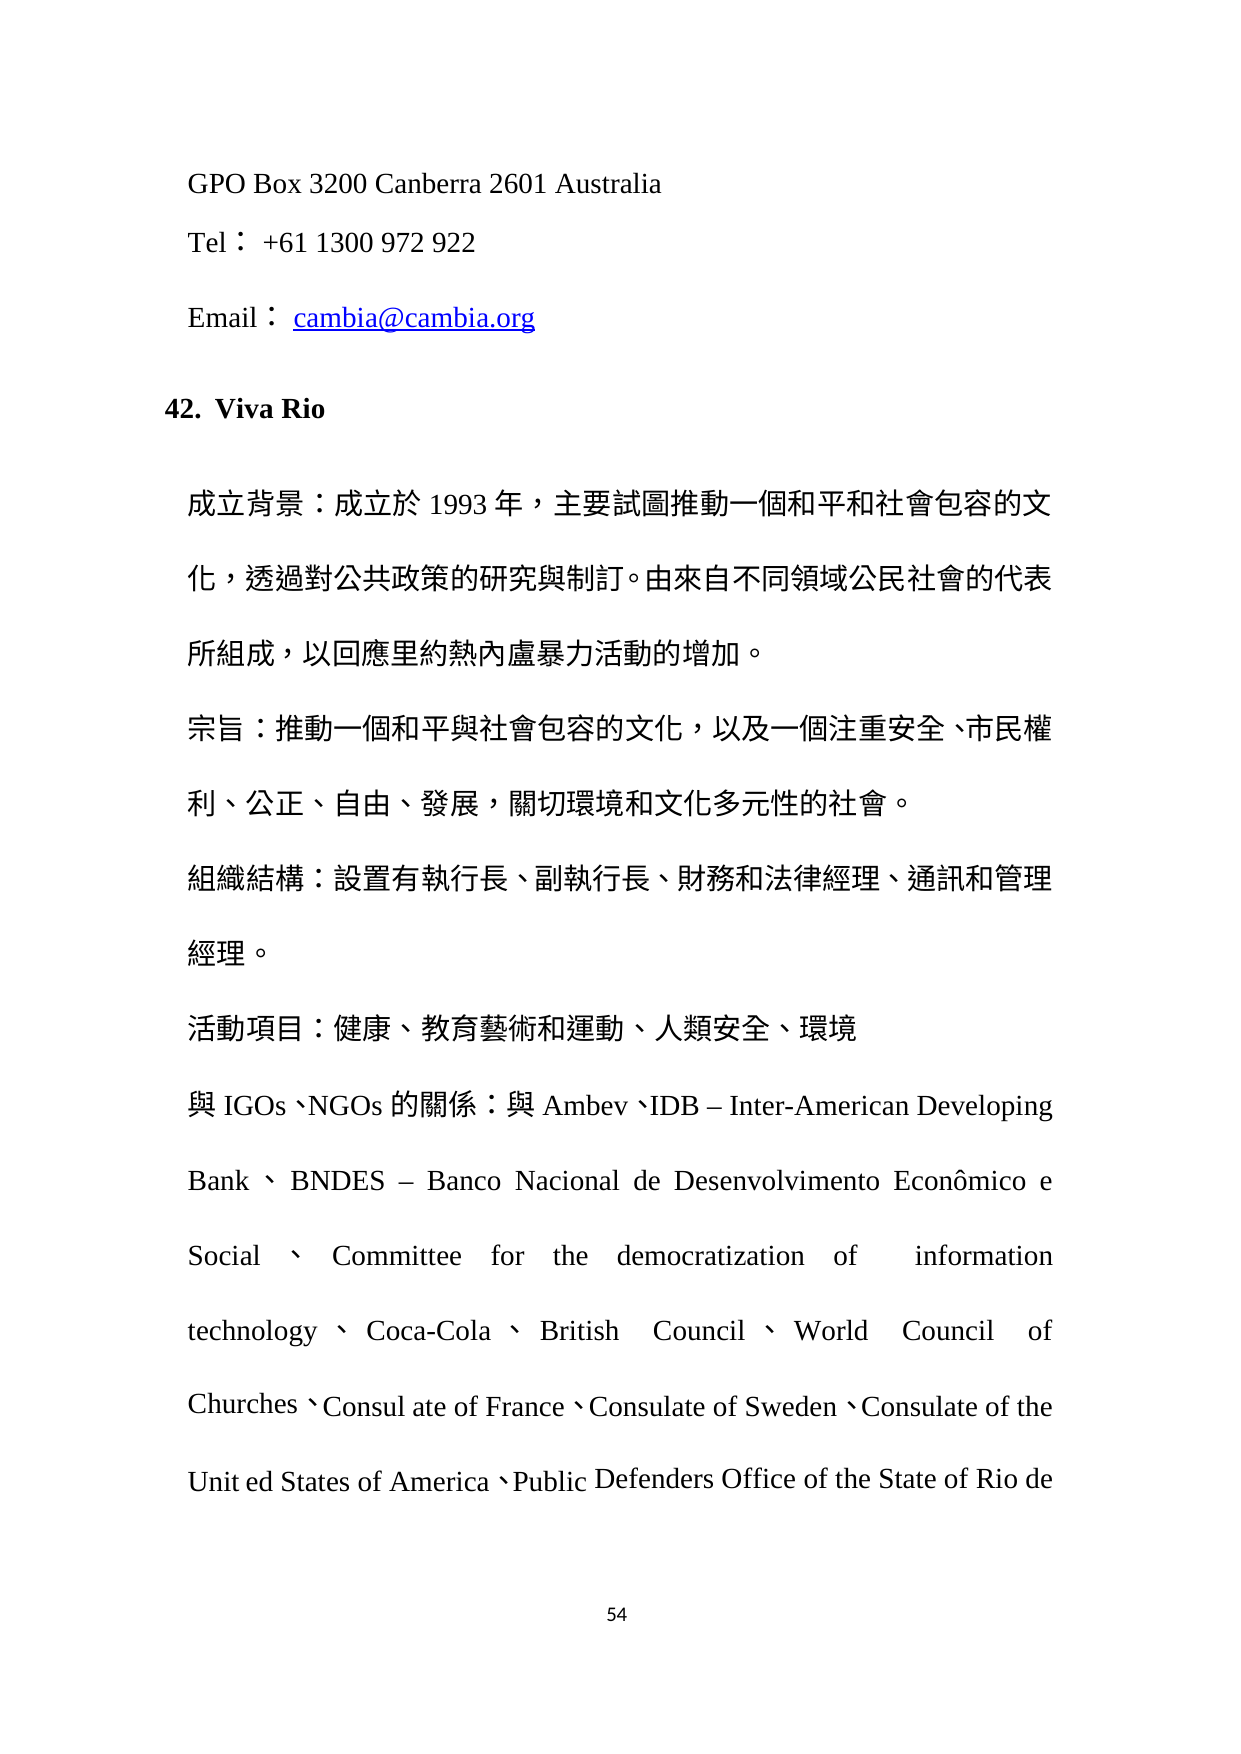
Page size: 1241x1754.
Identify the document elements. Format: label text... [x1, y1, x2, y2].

text Email： cambia@cambia.org [187, 277, 1053, 352]
text GPO Box 3200 Canberra 2601 Australia [187, 164, 1053, 202]
text 與 IGOs、NGOs 的關係：與 Ambev、IDB – Inter-American Developing Bank、BNDES – Banco Nacional de Desenvolvimento Econômico e Social、Committee for the democratization of information technology、Coca-Cola、British Council、World Council of Churches、Consulate of France、Consulate of Sweden、Consulate of the United States of America、Public Defenders Office of the State of Rio de [187, 1065, 1053, 1515]
text 宗旨：推動一個和平與社會包容的文化，以及一個注重安全、市民權利、公正、自由、發展，關切環境和文化多元性的社會。 [187, 689, 1053, 839]
text 成立背景：成立於 1993 年，主要試圖推動一個和平和社會包容的文化，透過對公共政策的研究與制訂。由來自不同領域公民社會的代表所組成，以回應里約熱內盧暴力活動的增加。 [187, 464, 1053, 689]
text 組織結構：設置有執行長、副執行長、財務和法律經理、通訊和管理經理。 [187, 839, 1053, 989]
list Viva Rio [164, 389, 1053, 427]
text Tel： +61 1300 972 922 [187, 202, 1053, 277]
text 活動項目：健康、教育藝術和運動、人類安全、環境 [187, 989, 1053, 1064]
